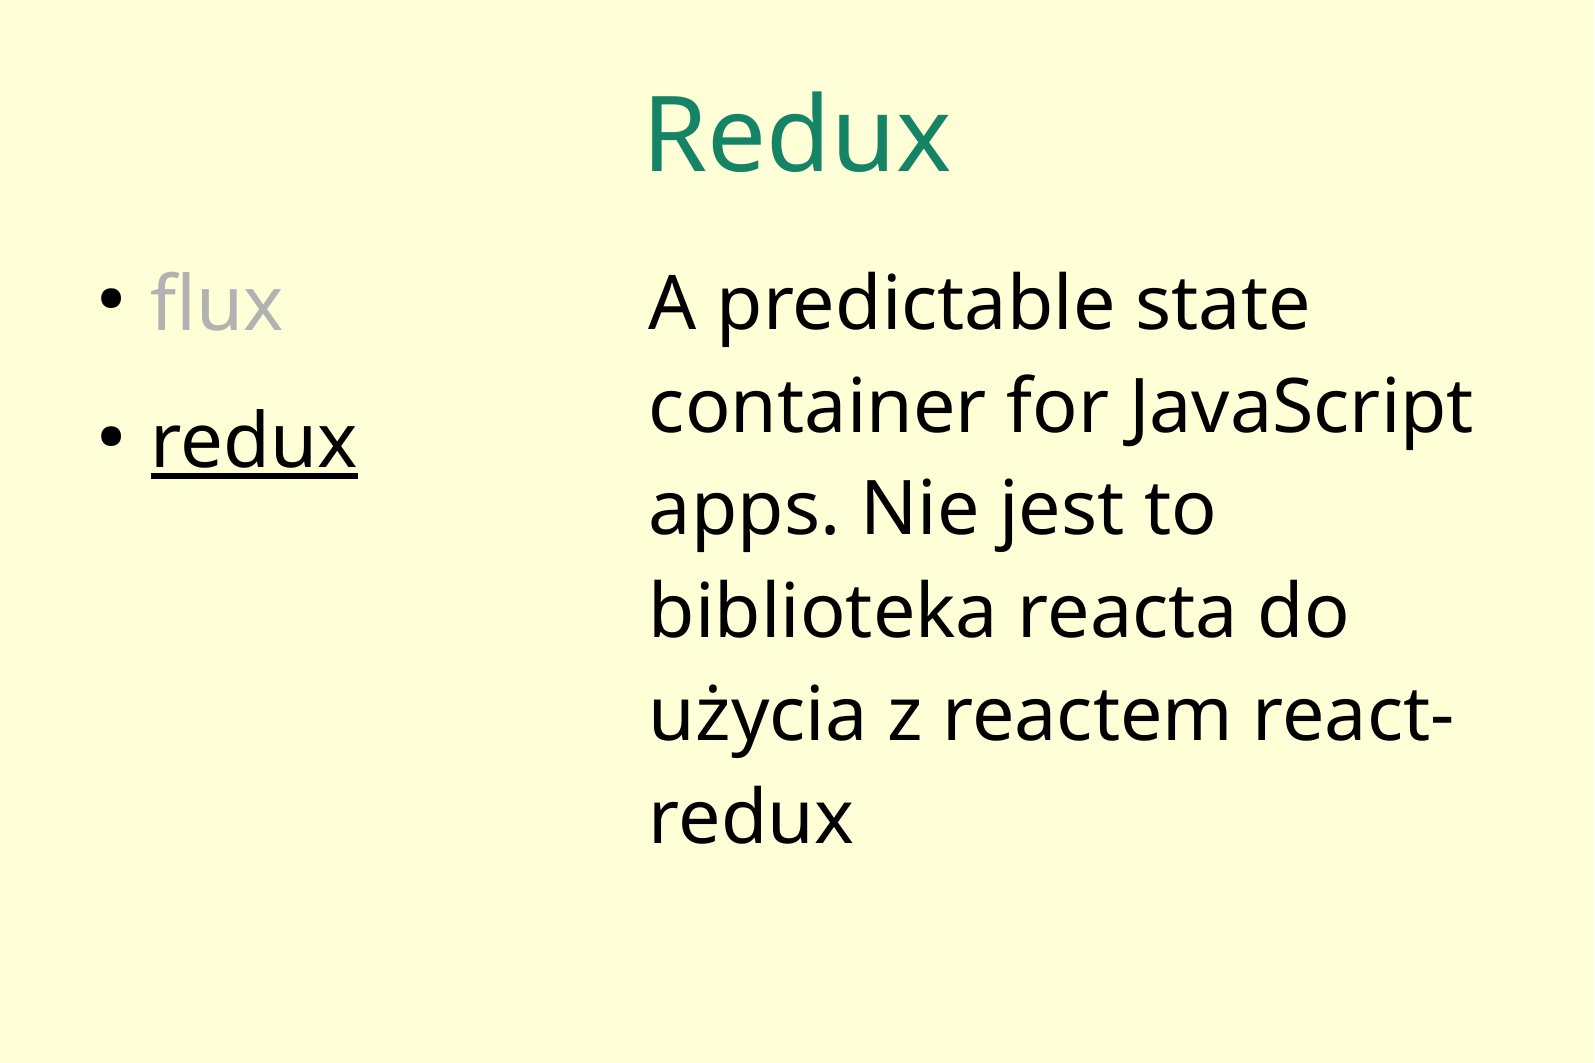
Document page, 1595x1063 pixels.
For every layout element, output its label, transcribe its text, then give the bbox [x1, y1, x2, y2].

list flux redux [79, 248, 578, 866]
title Redux [79, 42, 1515, 220]
list A predictable state container for JavaScript apps. Nie jest to biblioteka reacta do użycia z reactem react-redux [578, 248, 1516, 866]
